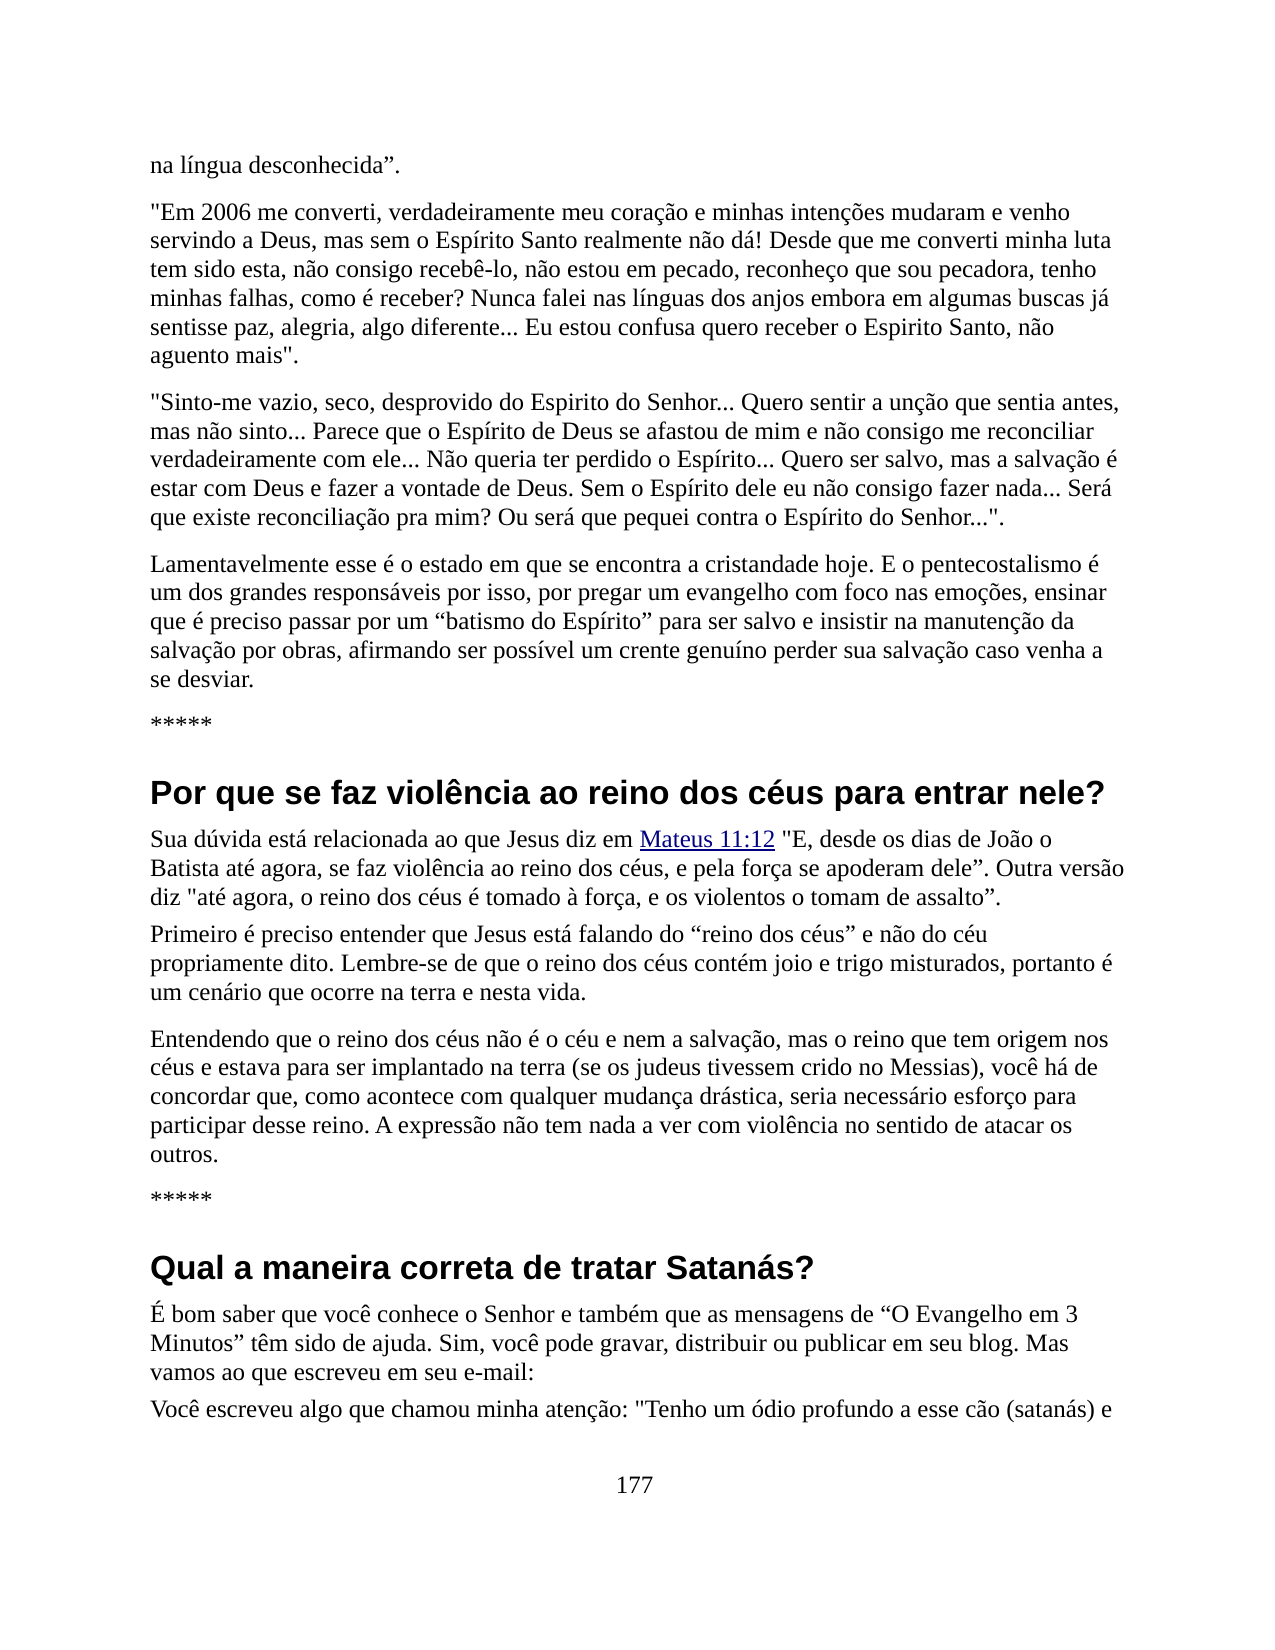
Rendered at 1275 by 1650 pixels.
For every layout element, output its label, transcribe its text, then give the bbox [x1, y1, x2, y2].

text "Sinto-me vazio, seco, desprovido do Espirito do Senhor... Quero sentir a unção que sentia antes, mas não sinto... Parece que o Espírito de Deus se afastou de mim e não consigo me reconciliar verdadeiramente com ele... Não queria ter perdido o Espírito... Quero ser salvo, mas a salvação é estar com Deus e fazer a vontade de Deus. Sem o Espírito dele eu não consigo fazer nada... Será que existe reconciliação pra mim? Ou será que pequei contra o Espírito do Senhor...". [150, 387, 1125, 531]
text Sua dúvida está relacionada ao que Jesus diz em Mateus 11:12 "E, desde os dias de João o Batista até agora, se faz violência ao reino dos céus, e pela força se apoderam dele”. Outra versão diz "até agora, o reino dos céus é tomado à força, e os violentos o tomam de assalto”. [150, 824, 1125, 911]
text Lamentavelmente esse é o estado em que se encontra a cristandade hoje. E o pentecostalismo é um dos grandes responsáveis por isso, por pregar um evangelho com foco nas emoções, ensinar que é preciso passar por um “batismo do Espírito” para ser salvo e insistir na manutenção da salvação por obras, afirmando ser possível um crente genuíno perder sua salvação caso venha a se desviar. [150, 549, 1125, 692]
text na língua desconhecida”. [150, 150, 1125, 179]
text "Em 2006 me converti, verdadeiramente meu coração e minhas intenções mudaram e venho servindo a Deus, mas sem o Espírito Santo realmente não dá! Desde que me converti minha luta tem sido esta, não consigo recebê-lo, não estou em pecado, reconheço que sou pecadora, tenho minhas falhas, como é receber? Nunca falei nas línguas dos anjos embora em algumas buscas já sentisse paz, alegria, algo diferente... Eu estou confusa quero receber o Espirito Santo, não aguento mais". [150, 197, 1125, 369]
text ***** [150, 710, 1125, 739]
subtitle Qual a maneira correta de tratar Satanás? [150, 1248, 1125, 1287]
subtitle Por que se faz violência ao reino dos céus para entrar nele? [150, 773, 1125, 812]
text É bom saber que você conhece o Senhor e também que as mensagens de “O Evangelho em 3 Minutos” têm sido de ajuda. Sim, você pode gravar, distribuir ou publicar em seu blog. Mas vamos ao que escreveu em seu e-mail: [150, 1299, 1125, 1385]
text ***** [150, 1185, 1125, 1214]
text Primeiro é preciso entender que Jesus está falando do “reino dos céus” e não do céu propriamente dito. Lembre-se de que o reino dos céus contém joio e trigo misturados, portanto é um cenário que ocorre na terra e nesta vida. [150, 919, 1125, 1006]
text Você escreveu algo que chamou minha atenção: "Tenho um ódio profundo a esse cão (satanás) e [150, 1394, 1125, 1423]
text Entendendo que o reino dos céus não é o céu e nem a salvação, mas o reino que tem origem nos céus e estava para ser implantado na terra (se os judeus tivessem crido no Messias), você há de concordar que, como acontece com qualquer mudança drástica, seria necessário esforço para participar desse reino. A expressão não tem nada a ver com violência no sentido de atacar os outros. [150, 1024, 1125, 1167]
